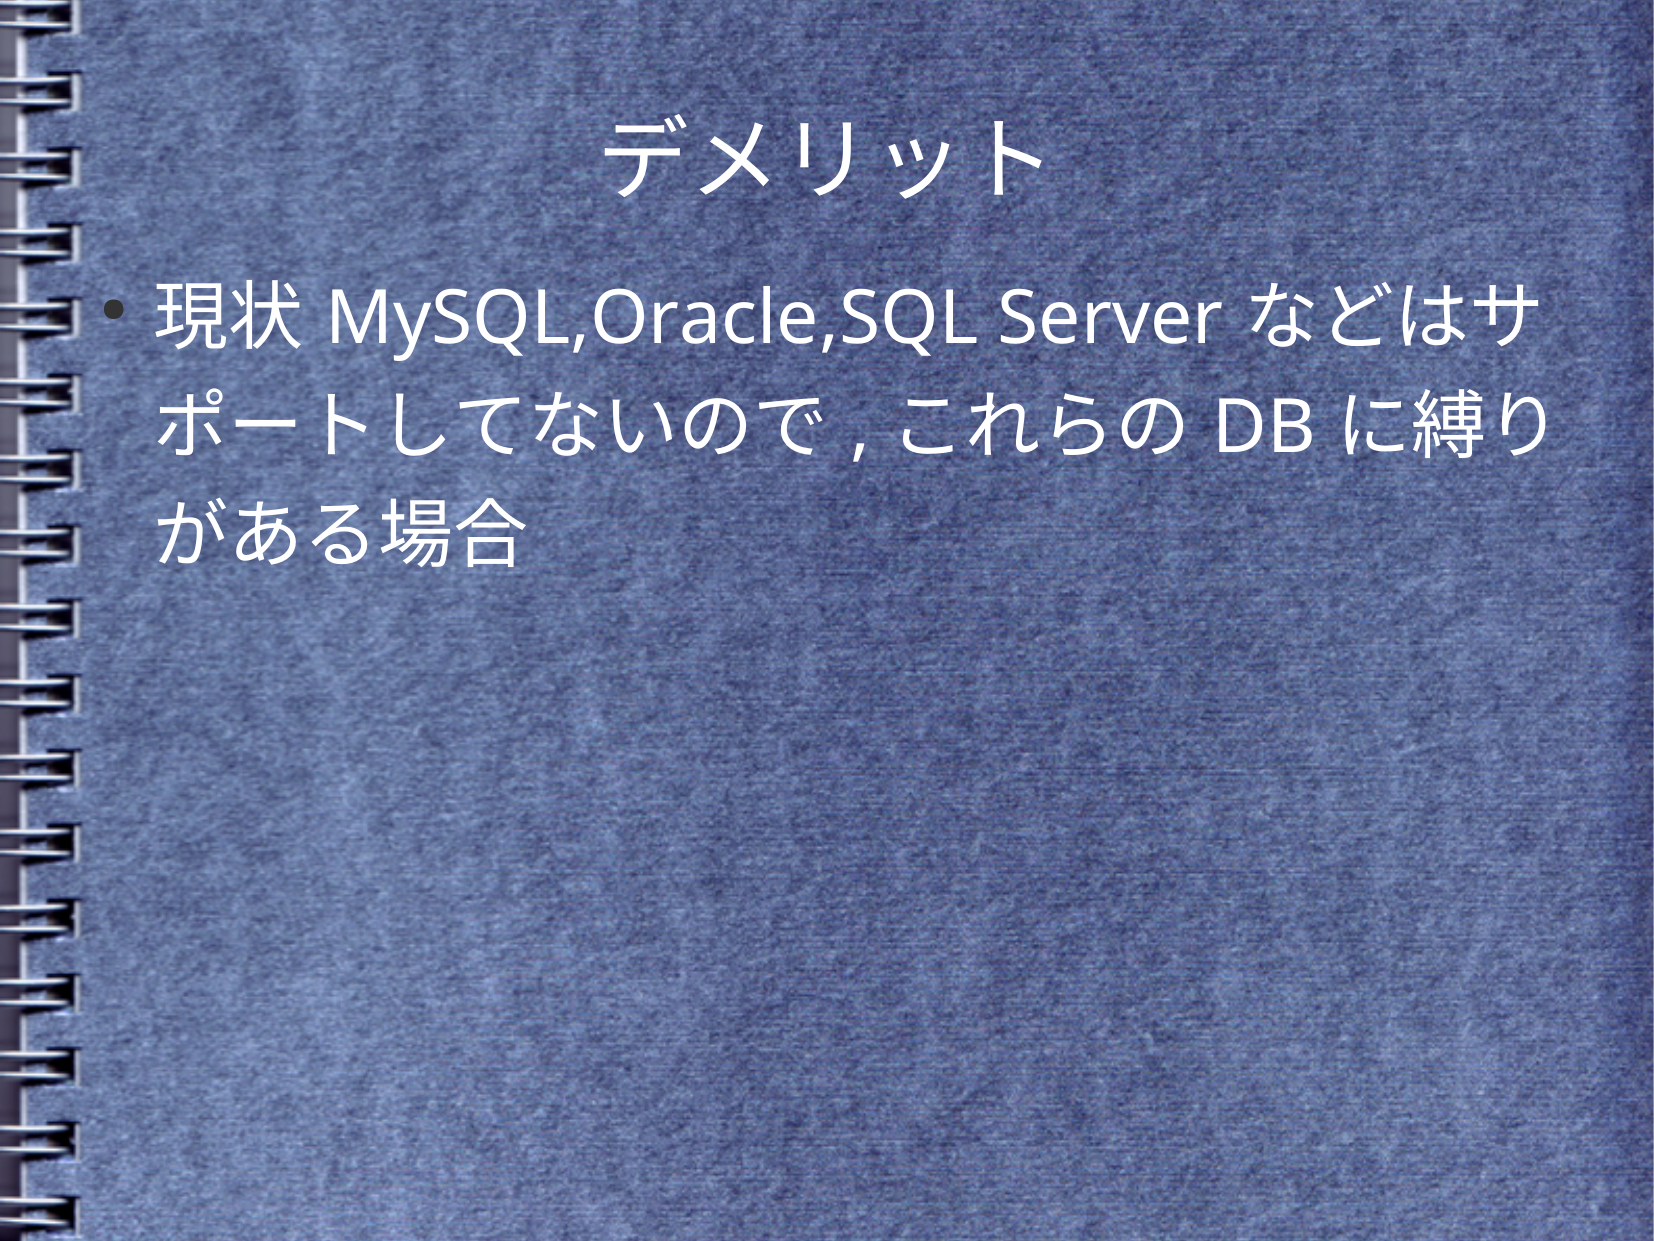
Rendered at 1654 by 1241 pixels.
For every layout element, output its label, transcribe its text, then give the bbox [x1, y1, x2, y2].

title デメリット [82, 49, 1571, 256]
list 現状MySQL,Oracle,SQL Serverなどはサポートしてないので,これらのDBに縛りがある場合 [82, 256, 1571, 1217]
picture [0, 0, 1654, 1241]
